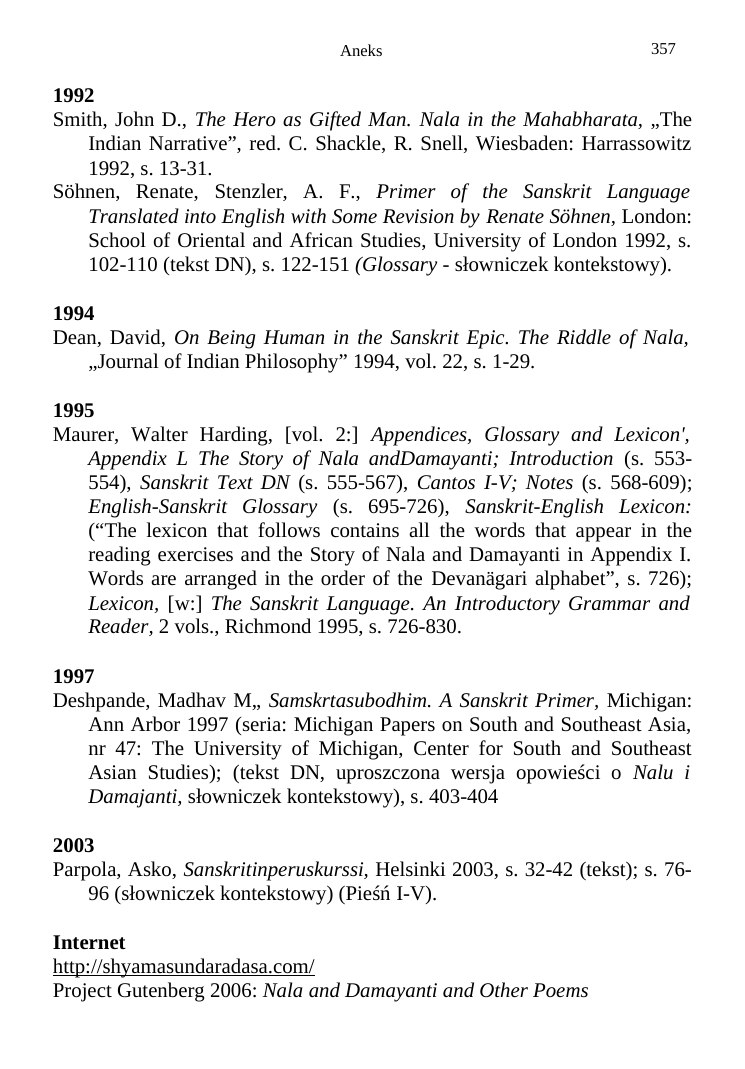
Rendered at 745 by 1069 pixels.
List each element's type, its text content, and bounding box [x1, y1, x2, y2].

text Internet [53, 930, 692, 954]
text 1995 [53, 398, 692, 422]
text Aneks [340, 41, 396, 60]
text Dean, David, On Being Human in the Sanskrit Epic. The Riddle of Nala, „Journal of Indian Philosophy” 1994, vol. 22, s. 1-29. [53, 325, 692, 373]
text http://shyamasundaradasa.com/ [53, 954, 692, 978]
text 1992 [53, 83, 692, 107]
text 1994 [53, 301, 692, 325]
text Smith, John D., The Hero as Gifted Man. Nala in the Mahabharata, „The Indian Narrative”, red. C. Shackle, R. Snell, Wiesbaden: Harrassowitz 1992, s. 13-31. [53, 107, 692, 179]
text 1997 [53, 663, 692, 688]
text Deshpande, Madhav M„ Samskrtasubodhim. A Sanskrit Primer, Michigan: Ann Arbor 1997 (seria: Michigan Papers on South and Southeast Asia, nr 47: The University of Michigan, Center for South and Southeast Asian Studies); (tekst DN, uproszczona wersja opowieści o Nalu i Damajanti, słowniczek kontekstowy), s. 403-404 [53, 688, 692, 808]
text 357 [651, 39, 686, 58]
text Project Gutenberg 2006: Nala and Damayanti and Other Poems [53, 978, 692, 1002]
text Parpola, Asko, Sanskritinperuskurssi, Helsinki 2003, s. 32-42 (tekst); s. 76-96 (słowniczek kontekstowy) (Pieśń I-V). [53, 857, 692, 905]
text Maurer, Walter Harding, [vol. 2:] Appendices, Glossary and Lexicon', Appendix L The Story of Nala andDamayanti; Introduction (s. 553-554), Sanskrit Text DN (s. 555-567), Cantos I-V; Notes (s. 568-609); English-Sanskrit Glossary (s. 695-726), Sanskrit-English Lexicon: (“The lexicon that fol­lows contains all the words that appear in the reading exercises and the Story of Nala and Damayanti in Appendix I. Words are arranged in the order of the Devanägari alphabet”, s. 726); Lexicon, [w:] The Sanskrit Language. An Introductory Grammar and Reader, 2 vols., Richmond 1995, s. 726-830. [53, 422, 692, 638]
text 2003 [53, 833, 692, 857]
text Söhnen, Renate, Stenzler, A. F., Primer of the Sanskrit Language Translated into English with Some Revision by Renate Söhnen, London: School of Oriental and African Studies, University of London 1992, s. 102-110 (tekst DN), s. 122-151 (Glossary - słowniczek kontekstowy). [53, 179, 692, 276]
